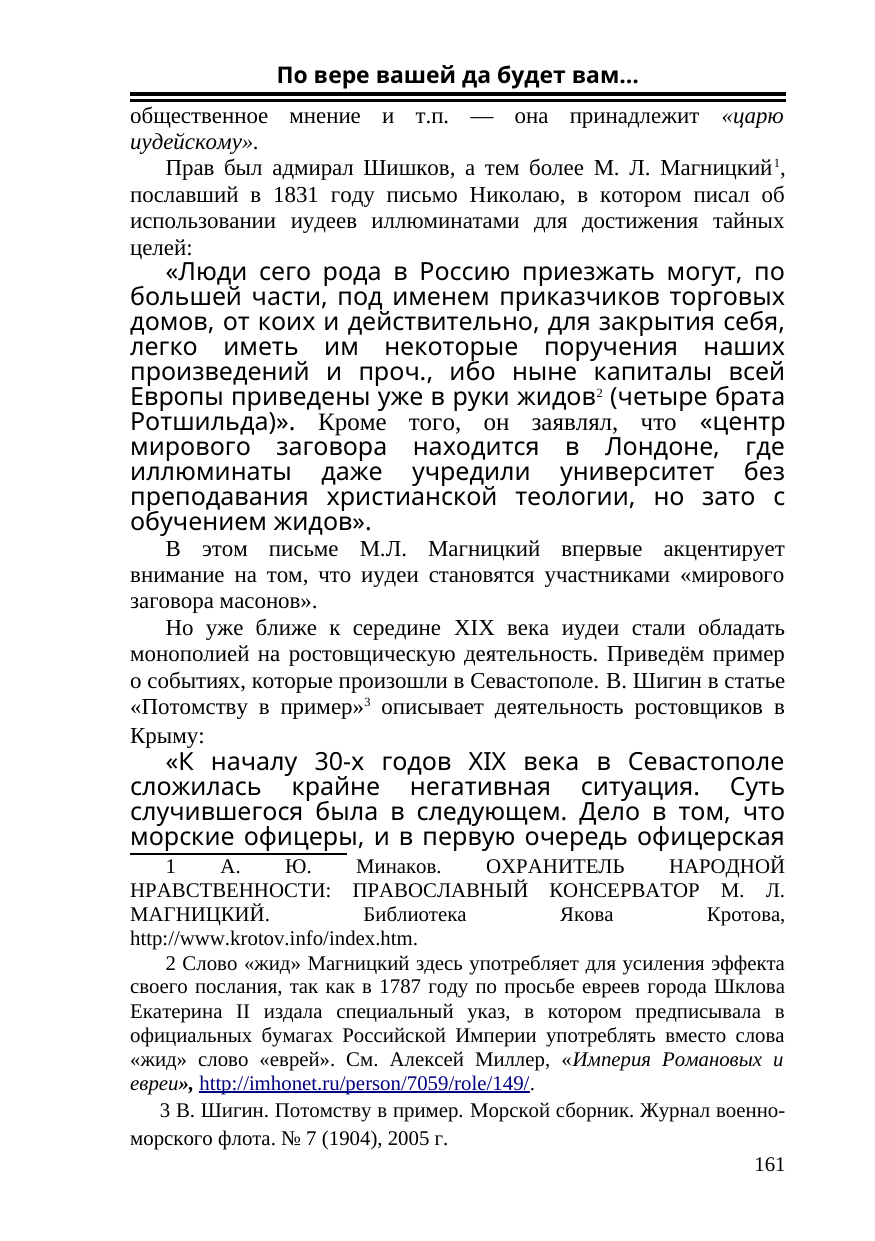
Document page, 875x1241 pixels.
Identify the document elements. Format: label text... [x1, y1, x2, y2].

text «К началу 30-х годов XIX века в Севастополе сложилась крайне негативная ситуация. Суть случившегося была в следующем. Дело в том, что морские офицеры, и в первую очередь офицерская [130, 751, 786, 851]
text общественное мнение и т.п. — она принадлежит «царю иудейскому». [130, 102, 786, 154]
text А. Ю. Минаков. ОХРАНИТЕЛЬ НАРОДНОЙ НРАВСТВЕННОСТИ: ПРАВОСЛАВНЫЙ КОНСЕРВАТОР М. Л. МАГНИЦКИЙ. Библиотека Якова Кротова, http://www.krotov.info/index.htm. [130, 854, 786, 950]
text «Люди сего рода в Россию приезжать могут, по большей части, под именем приказчиков торговых домов, от коих и действительно, для закрытия себя, легко иметь им некоторые поручения наших произведений и проч., ибо ныне капиталы всей Европы приведены уже в руки жидов (четыре брата Ротшильда)». Кроме того, он заявлял, что «центр мирового заговора находится в Лондоне, где иллюминаты даже учредили университет без преподавания христианской теологии, но зато с обучением жидов». [130, 260, 786, 535]
text Прав был адмирал Шишков, а тем более М. Л. Магницкий, пославший в 1831 году письмо Николаю, в котором писал об использовании иудеев иллюминатами для достижения тайных целей: [130, 154, 786, 260]
text Слово «жид» Магницкий здесь употребляет для усиления эффекта своего послания, так как в 1787 году по просьбе евреев города Шклова Екатерина II издала специальный указ, в котором предписывала в официальных бумагах Российской Империи употреблять вместо слова «жид» слово «еврей». См. Алексей Миллер, «Империя Романовых и евреи», http://imhonet.ru/person/7059/role/149/. [130, 950, 786, 1095]
text В. Шигин. Потомству в пример. Морской сборник. Журнал военно-морского флота. № 7 (1904), 2005 г. [130, 1095, 786, 1152]
text Но уже ближе к середине XIX века иудеи стали обладать монополией на ростовщическую деятельность. Приведём пример о событиях, которые произошли в Севастополе. В. Шигин в статье «Потомству в пример» описывает деятельность ростовщиков в Крыму: [130, 614, 786, 751]
text В этом письме М.Л. Магницкий впервые акцентирует внимание на том, что иудеи становятся участниками «мирового заговора масонов». [130, 535, 786, 614]
